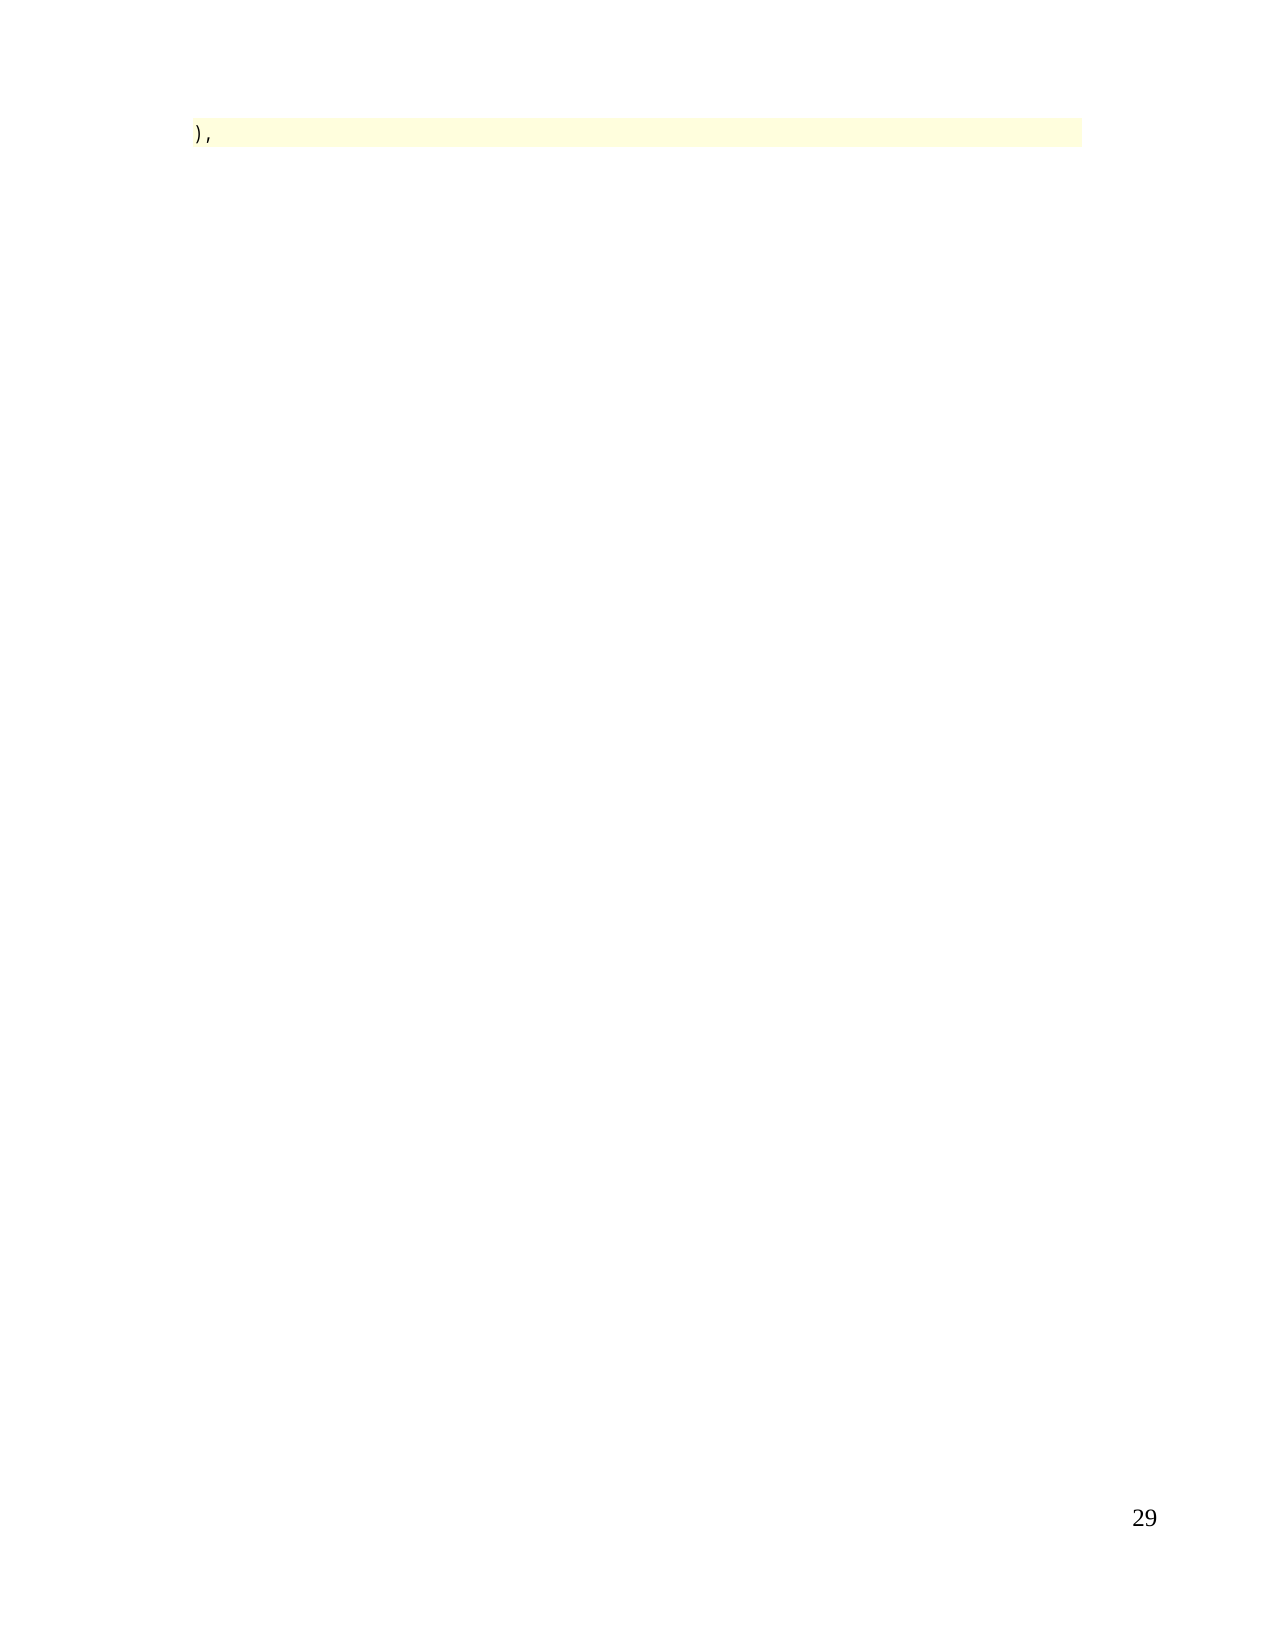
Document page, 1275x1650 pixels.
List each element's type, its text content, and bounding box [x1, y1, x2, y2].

text ), [193, 118, 1082, 147]
